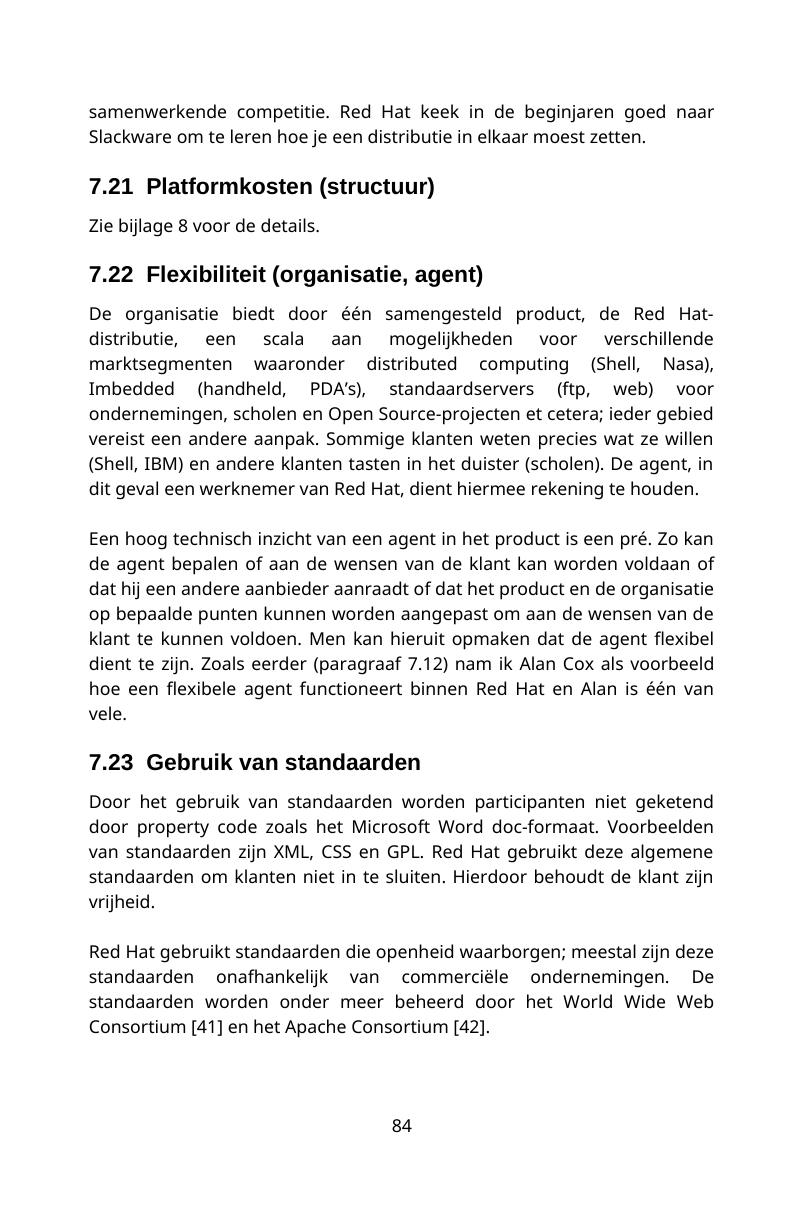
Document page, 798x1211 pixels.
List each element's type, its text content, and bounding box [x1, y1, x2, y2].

text Red Hat gebruikt standaarden die openheid waarborgen; meestal zijn deze standaarden onafhankelijk van commerciële ondernemingen. De standaarden worden onder meer beheerd door het World Wide Web Consortium [41] en het Apache Consortium [42]. [89, 938, 715, 1038]
subtitle 7.23 Gebruik van standaarden [89, 750, 715, 776]
text Door het gebruik van standaarden worden participanten niet geketend door property code zoals het Microsoft Word doc-formaat. Voorbeelden van standaarden zijn XML, CSS en GPL. Red Hat gebruikt deze algemene standaarden om klanten niet in te sluiten. Hierdoor behoudt de klant zijn vrijheid. [89, 788, 715, 913]
text De organisatie biedt door één samengesteld product, de Red Hat-distributie, een scala aan mogelijkheden voor verschillende marktsegmenten waaronder distributed computing (Shell, Nasa), Imbedded (handheld, PDA’s), standaardservers (ftp, web) voor ondernemingen, scholen en Open Source-projecten et cetera; ieder gebied vereist een andere aanpak. Sommige klanten weten precies wat ze willen (Shell, IBM) en andere klanten tasten in het duister (scholen). De agent, in dit geval een werknemer van Red Hat, dient hiermee rekening te houden. [89, 300, 715, 500]
subtitle 7.22 Flexibiliteit (organisatie, agent) [89, 262, 715, 288]
text Zie bijlage 8 voor de details. [89, 212, 715, 237]
subtitle 7.21 Platformkosten (structuur) [89, 174, 715, 199]
text Een hoog technisch inzicht van een agent in het product is een pré. Zo kan de agent bepalen of aan de wensen van de klant kan worden voldaan of dat hij een andere aanbieder aanraadt of dat het product en de organisatie op bepaalde punten kunnen worden aangepast om aan de wensen van de klant te kunnen voldoen. Men kan hieruit opmaken dat de agent flexibel dient te zijn. Zoals eerder (paragraaf 7.12) nam ik Alan Cox als voorbeeld hoe een flexibele agent functioneert binnen Red Hat en Alan is één van vele. [89, 525, 715, 725]
text samenwerkende competitie. Red Hat keek in de beginjaren goed naar Slackware om te leren hoe je een distributie in elkaar moest zetten. [89, 99, 715, 149]
